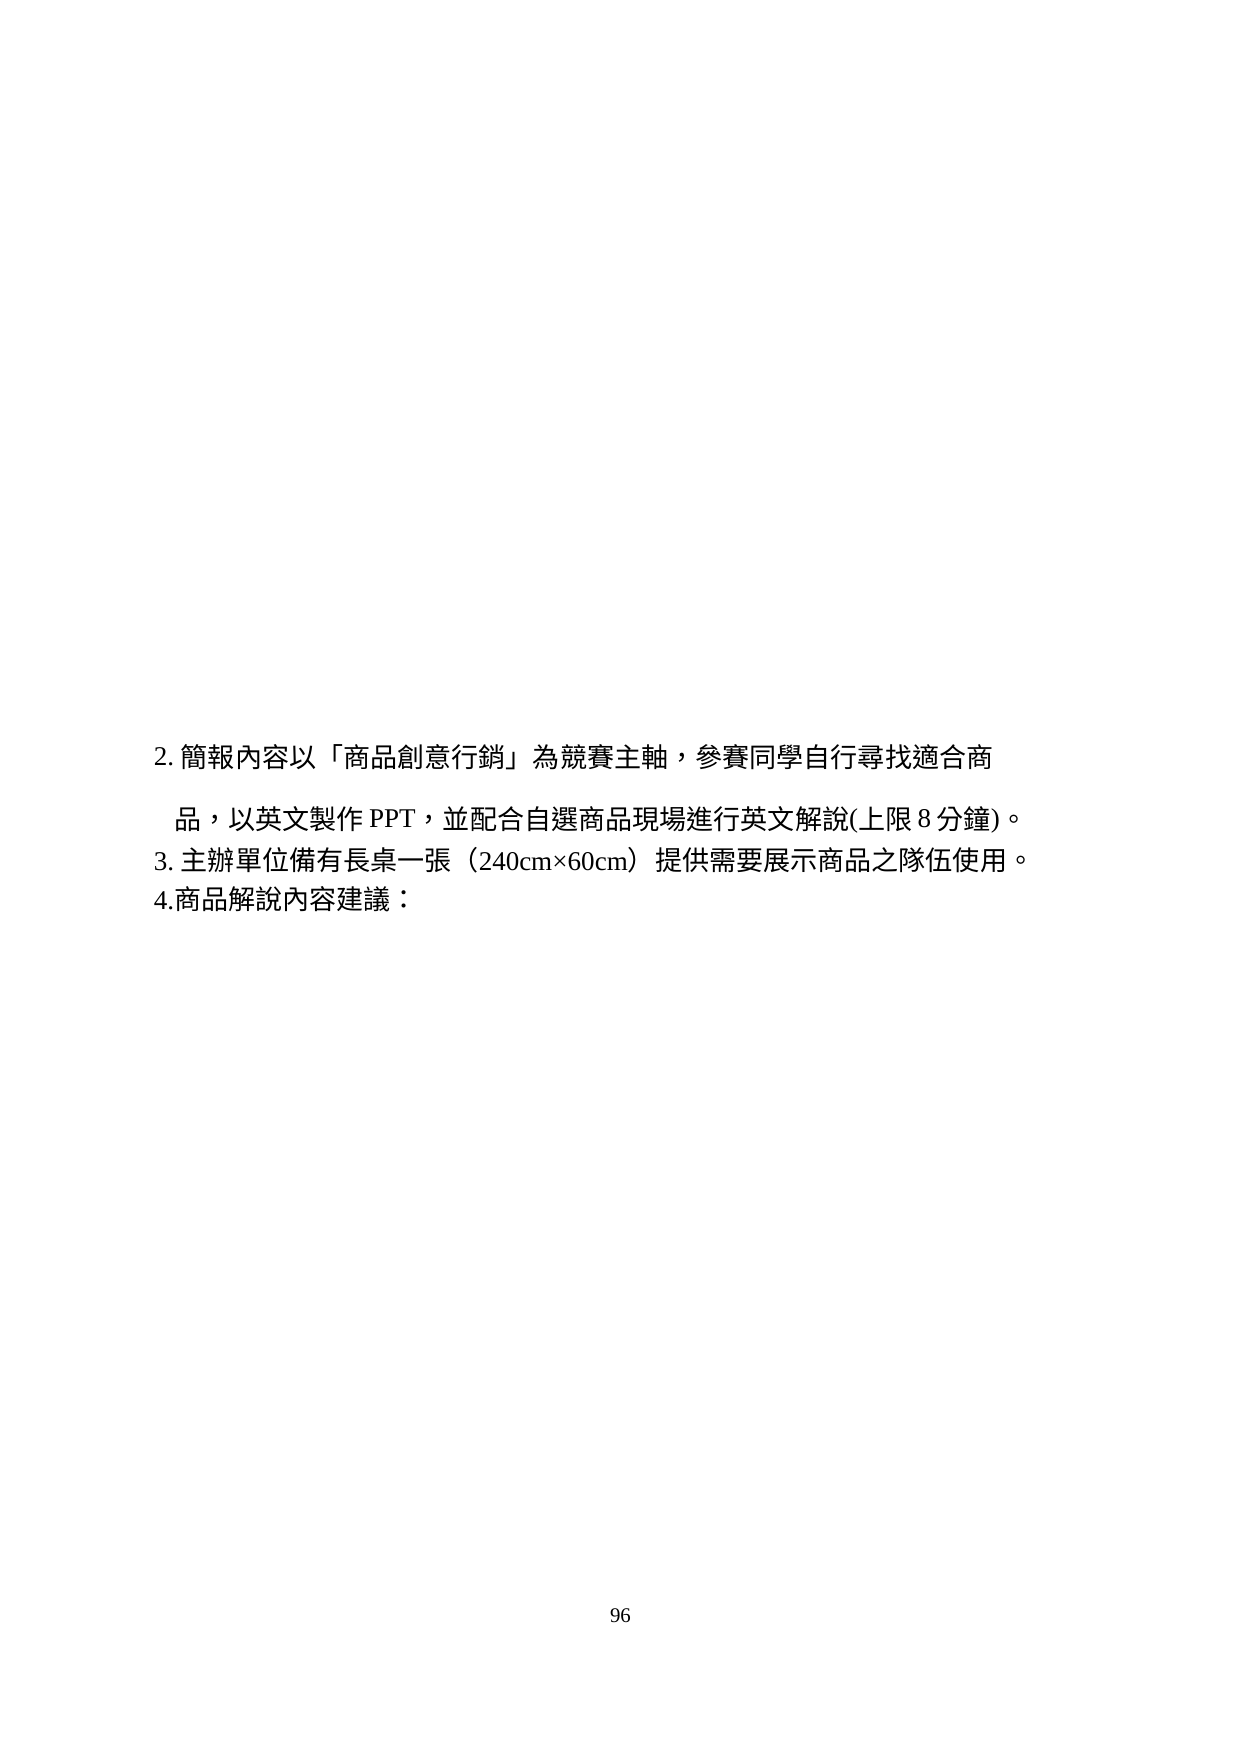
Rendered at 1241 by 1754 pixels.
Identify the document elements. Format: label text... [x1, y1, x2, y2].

text 品，以英文製作PPT，並配合自選商品現場進行英文解說(上限8分鐘)。 [153, 776, 1087, 839]
text 3. 主辦單位備有長桌一張（240cm×60cm）提供需要展示商品之隊伍使用。 [153, 839, 1087, 878]
text 4.商品解說內容建議： [153, 878, 1087, 917]
text 2. 簡報內容以「商品創意行銷」為競賽主軸，參賽同學自行尋找適合商 [153, 714, 1087, 776]
